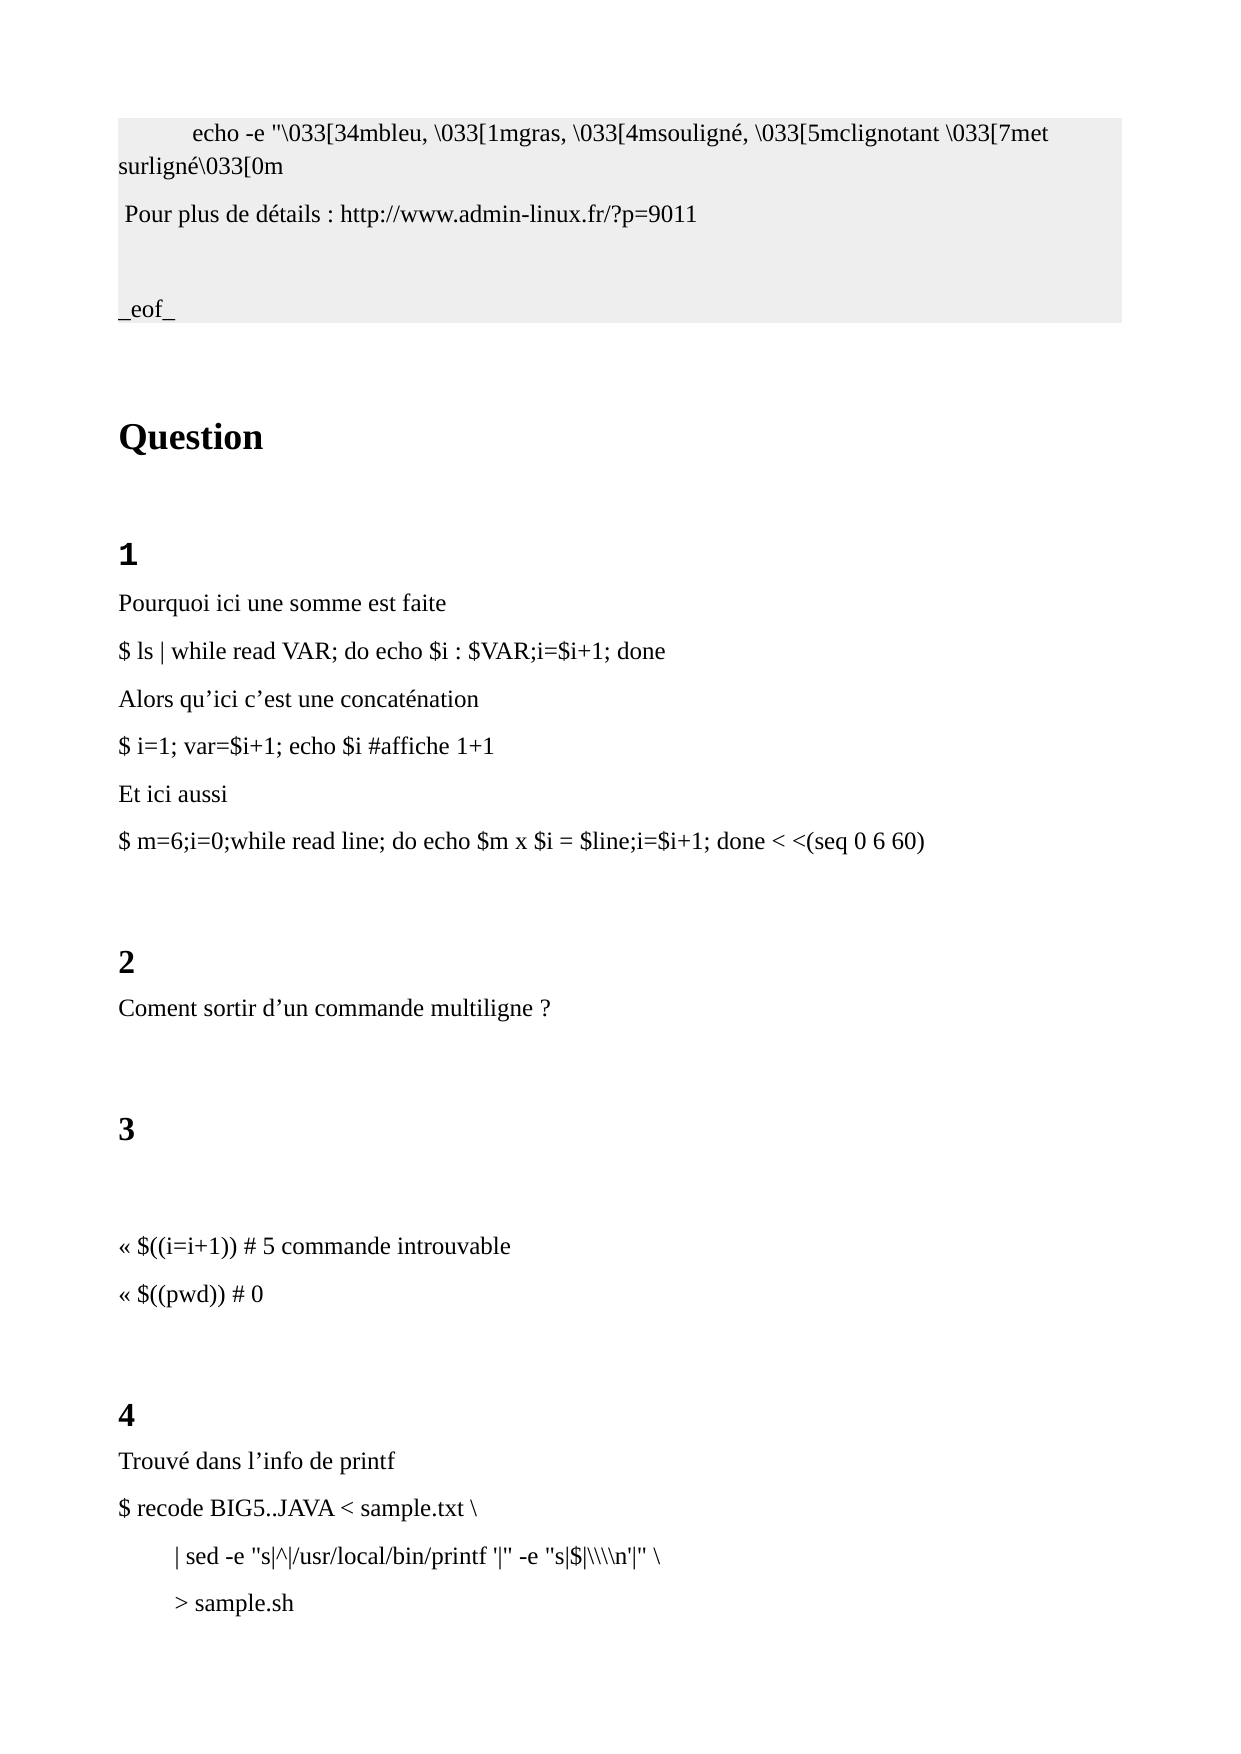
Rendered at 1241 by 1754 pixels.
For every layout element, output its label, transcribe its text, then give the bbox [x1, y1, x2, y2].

subtitle 3 [118, 1109, 1122, 1147]
text | sed -e "s|^|/usr/local/bin/printf '|" -e "s|$|\\\\n'|" \ [118, 1541, 1122, 1570]
text Trouvé dans l’info de printf [118, 1446, 1122, 1474]
text Pour plus de détails : http://www.admin-linux.fr/?p=9011 [118, 199, 1122, 227]
text $ recode BIG5..JAVA < sample.txt \ [118, 1493, 1122, 1522]
subtitle 1 [118, 538, 1122, 576]
subtitle Question [118, 414, 1122, 457]
text $ m=6;i=0;while read line; do echo $m x $i = $line;i=$i+1; done < <(seq 0 6 60) [118, 826, 1122, 855]
text Et ici aussi [118, 779, 1122, 808]
text « $((i=i+1)) # 5 commande introuvable [118, 1231, 1122, 1260]
subtitle 2 [118, 942, 1122, 981]
subtitle 4 [118, 1394, 1122, 1433]
text $ i=1; var=$i+1; echo $i #affiche 1+1 [118, 731, 1122, 760]
text « $((pwd)) # 0 [118, 1279, 1122, 1308]
text $ ls | while read VAR; do echo $i : $VAR;i=$i+1; done [118, 636, 1122, 665]
text Alors qu’ici c’est une concaténation [118, 684, 1122, 712]
text Pourquoi ici une somme est faite [118, 588, 1122, 617]
text echo -e "\033[34mbleu, \033[1mgras, \033[4msouligné, \033[5mclignotant \033[7met surligné\033[0m [118, 118, 1122, 180]
text _eof_ [118, 294, 1122, 323]
text > sample.sh [118, 1588, 1122, 1617]
text Coment sortir d’un commande multiligne ? [118, 993, 1122, 1022]
